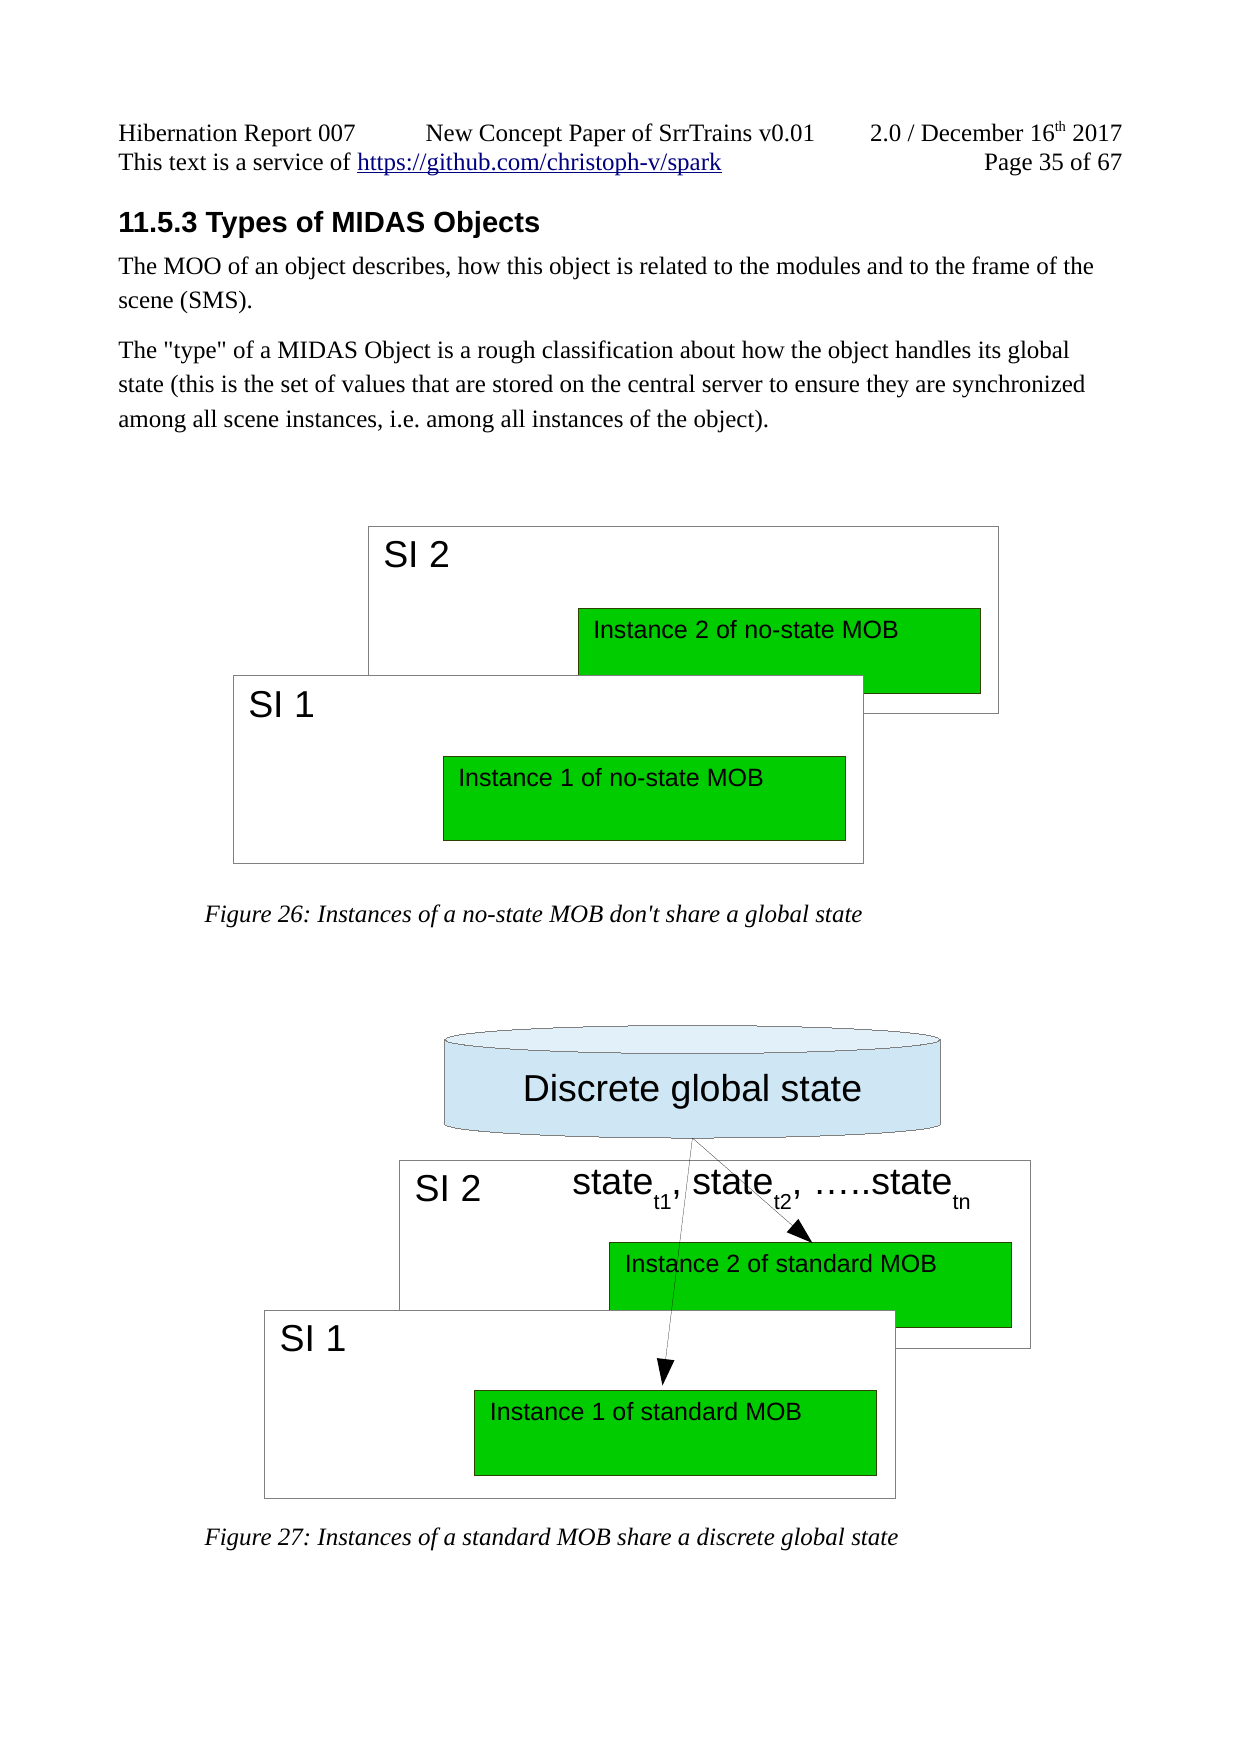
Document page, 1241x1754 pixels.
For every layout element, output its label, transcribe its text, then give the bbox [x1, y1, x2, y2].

text The MOO of an object describes, how this object is related to the modules and to the frame of the scene (SMS). [118, 251, 1122, 314]
subtitle 11.5.3 Types of MIDAS Objects [118, 205, 1122, 239]
text Figure 27: Instances of a standard MOB share a discrete global state [204, 999, 1036, 1551]
text Figure 26: Instances of a no-state MOB don't share a global state [204, 515, 1036, 928]
text The "type" of a MIDAS Object is a rough classification about how the object handles its global state (this is the set of values that are stored on the central server to ensure they are synchronized among all scene instances, i.e. among all instances of the object). [118, 335, 1122, 432]
